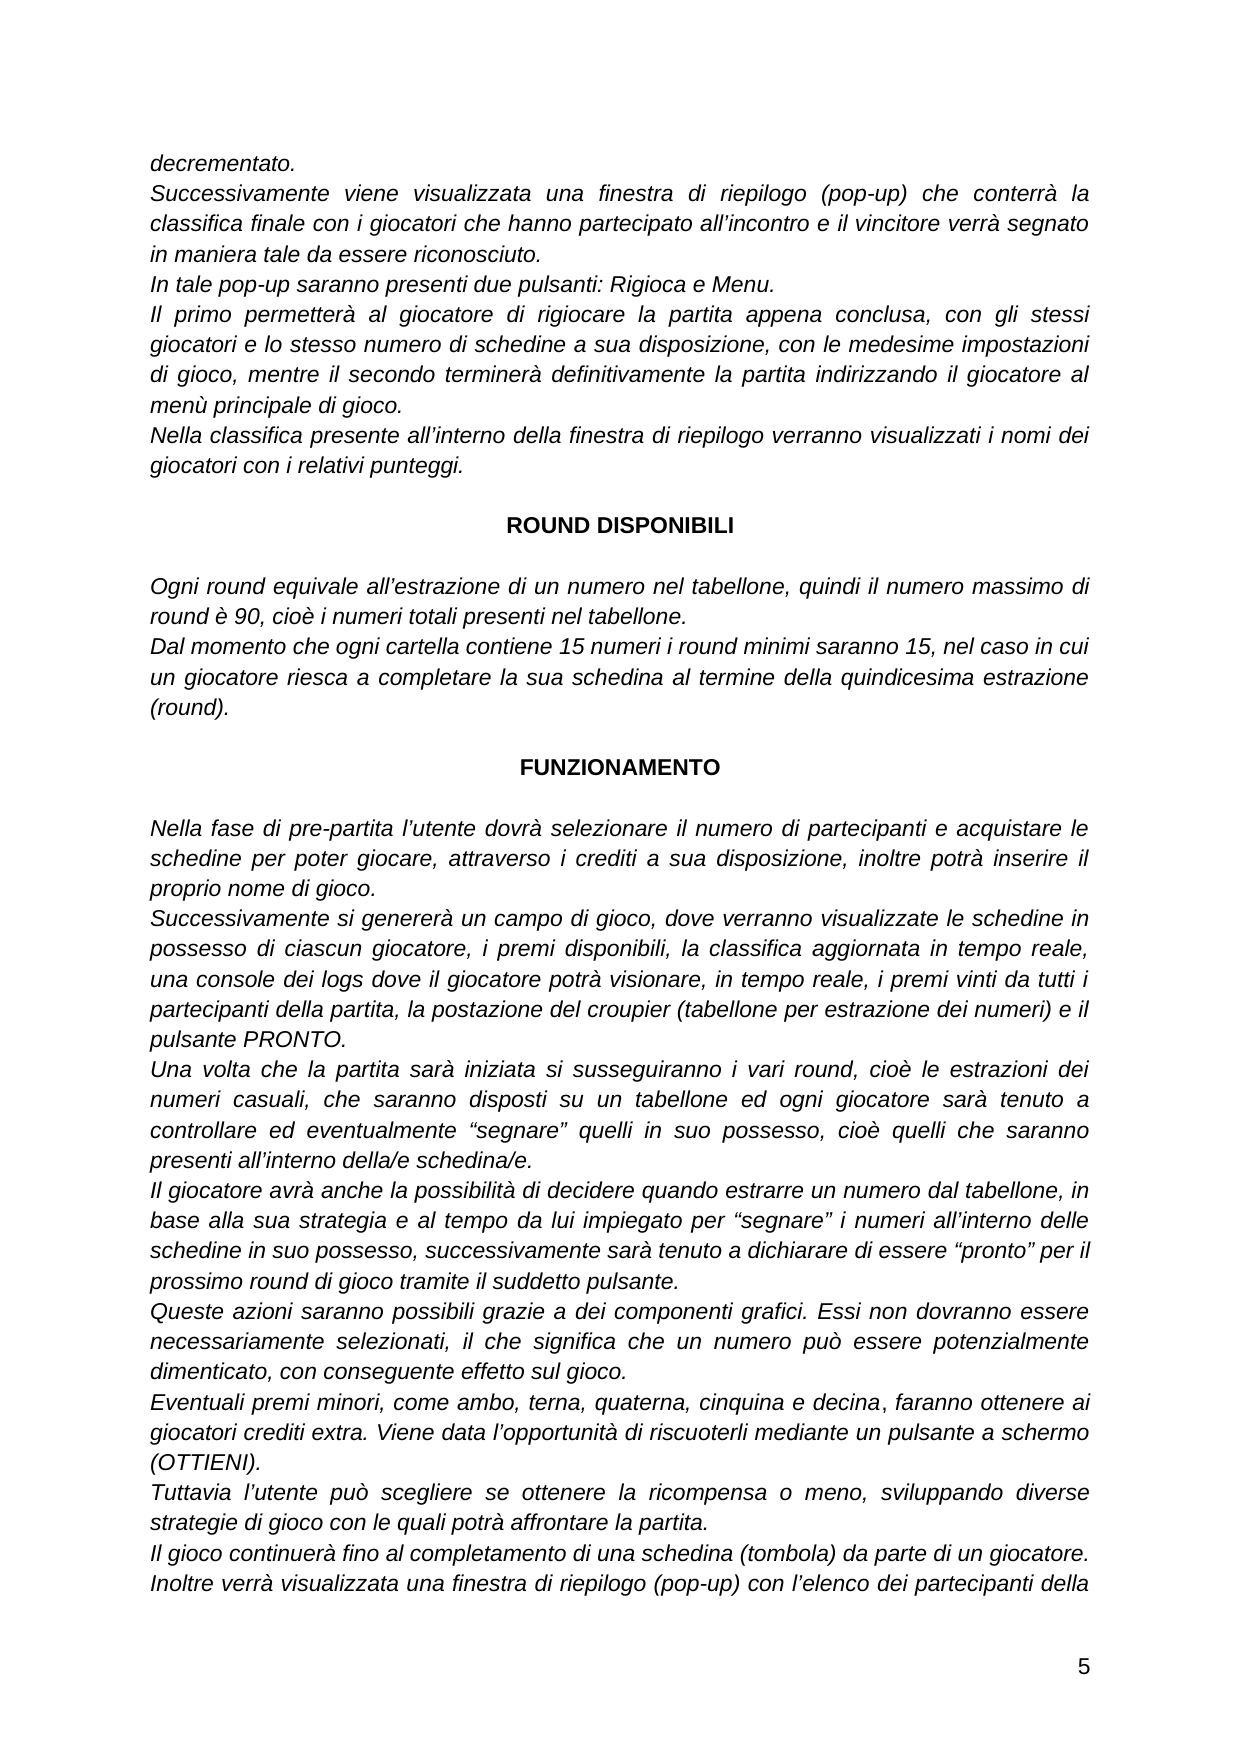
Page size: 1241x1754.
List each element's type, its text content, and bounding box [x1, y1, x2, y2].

text ROUND DISPONIBILI [150, 512, 1090, 539]
text Dal momento che ogni cartella contiene 15 numeri i round minimi saranno 15, nel caso in cui un giocatore riesca a completare la sua schedina al termine della quindicesima estrazione (round). [150, 633, 1090, 720]
text Il giocatore avrà anche la possibilità di decidere quando estrarre un numero dal tabellone, in base alla sua strategia e al tempo da lui impiegato per “segnare” i numeri all’interno delle schedine in suo possesso, successivamente sarà tenuto a dichiarare di essere “pronto” per il prossimo round di gioco tramite il suddetto pulsante. [150, 1177, 1090, 1294]
text Il primo permetterà al giocatore di rigiocare la partita appena conclusa, con gli stessi giocatori e lo stesso numero di schedine a sua disposizione, con le medesime impostazioni di gioco, mentre il secondo terminerà definitivamente la partita indirizzando il giocatore al menù principale di gioco. [150, 301, 1090, 418]
text Ogni round equivale all’estrazione di un numero nel tabellone, quindi il numero massimo di round è 90, cioè i numeri totali presenti nel tabellone. [150, 573, 1090, 629]
text Successivamente viene visualizzata una finestra di riepilogo (pop-up) che conterrà la classifica finale con i giocatori che hanno partecipato all’incontro e il vincitore verrà segnato in maniera tale da essere riconosciuto. [150, 180, 1090, 267]
text Il gioco continuerà fino al completamento di una schedina (tombola) da parte di un giocatore. [150, 1539, 1090, 1566]
text Tuttavia l’utente può scegliere se ottenere la ricompensa o meno, sviluppando diverse strategie di gioco con le quali potrà affrontare la partita. [150, 1479, 1090, 1536]
text Una volta che la partita sarà iniziata si susseguiranno i vari round, cioè le estrazioni dei numeri casuali, che saranno disposti su un tabellone ed ogni giocatore sarà tenuto a controllare ed eventualmente “segnare” quelli in suo possesso, cioè quelli che saranno presenti all’interno della/e schedina/e. [150, 1056, 1090, 1173]
text In tale pop-up saranno presenti due pulsanti: Rigioca e Menu. [150, 271, 1090, 297]
text Queste azioni saranno possibili grazie a dei componenti grafici. Essi non dovranno essere necessariamente selezionati, il che significa che un numero può essere potenzialmente dimenticato, con conseguente effetto sul gioco. [150, 1298, 1090, 1385]
text Nella fase di pre-partita l’utente dovrà selezionare il numero di partecipanti e acquistare le schedine per poter giocare, attraverso i crediti a sua disposizione, inoltre potrà inserire il proprio nome di gioco. [150, 814, 1090, 901]
text Nella classifica presente all’interno della finestra di riepilogo verranno visualizzati i nomi dei giocatori con i relativi punteggi. [150, 422, 1090, 478]
text FUNZIONAMENTO [150, 754, 1090, 781]
text decrementato. [150, 150, 1090, 176]
text Eventuali premi minori, come ambo, terna, quaterna, cinquina e decina, faranno ottenere ai giocatori crediti extra. Viene data l’opportunità di riscuoterli mediante un pulsante a schermo (OTTIENI). [150, 1388, 1090, 1475]
text Inoltre verrà visualizzata una finestra di riepilogo (pop-up) con l’elenco dei partecipanti della [150, 1570, 1090, 1596]
text Successivamente si genererà un campo di gioco, dove verranno visualizzate le schedine in possesso di ciascun giocatore, i premi disponibili, la classifica aggiornata in tempo reale, una console dei logs dove il giocatore potrà visionare, in tempo reale, i premi vinti da tutti i partecipanti della partita, la postazione del croupier (tabellone per estrazione dei numeri) e il pulsante PRONTO. [150, 905, 1090, 1052]
